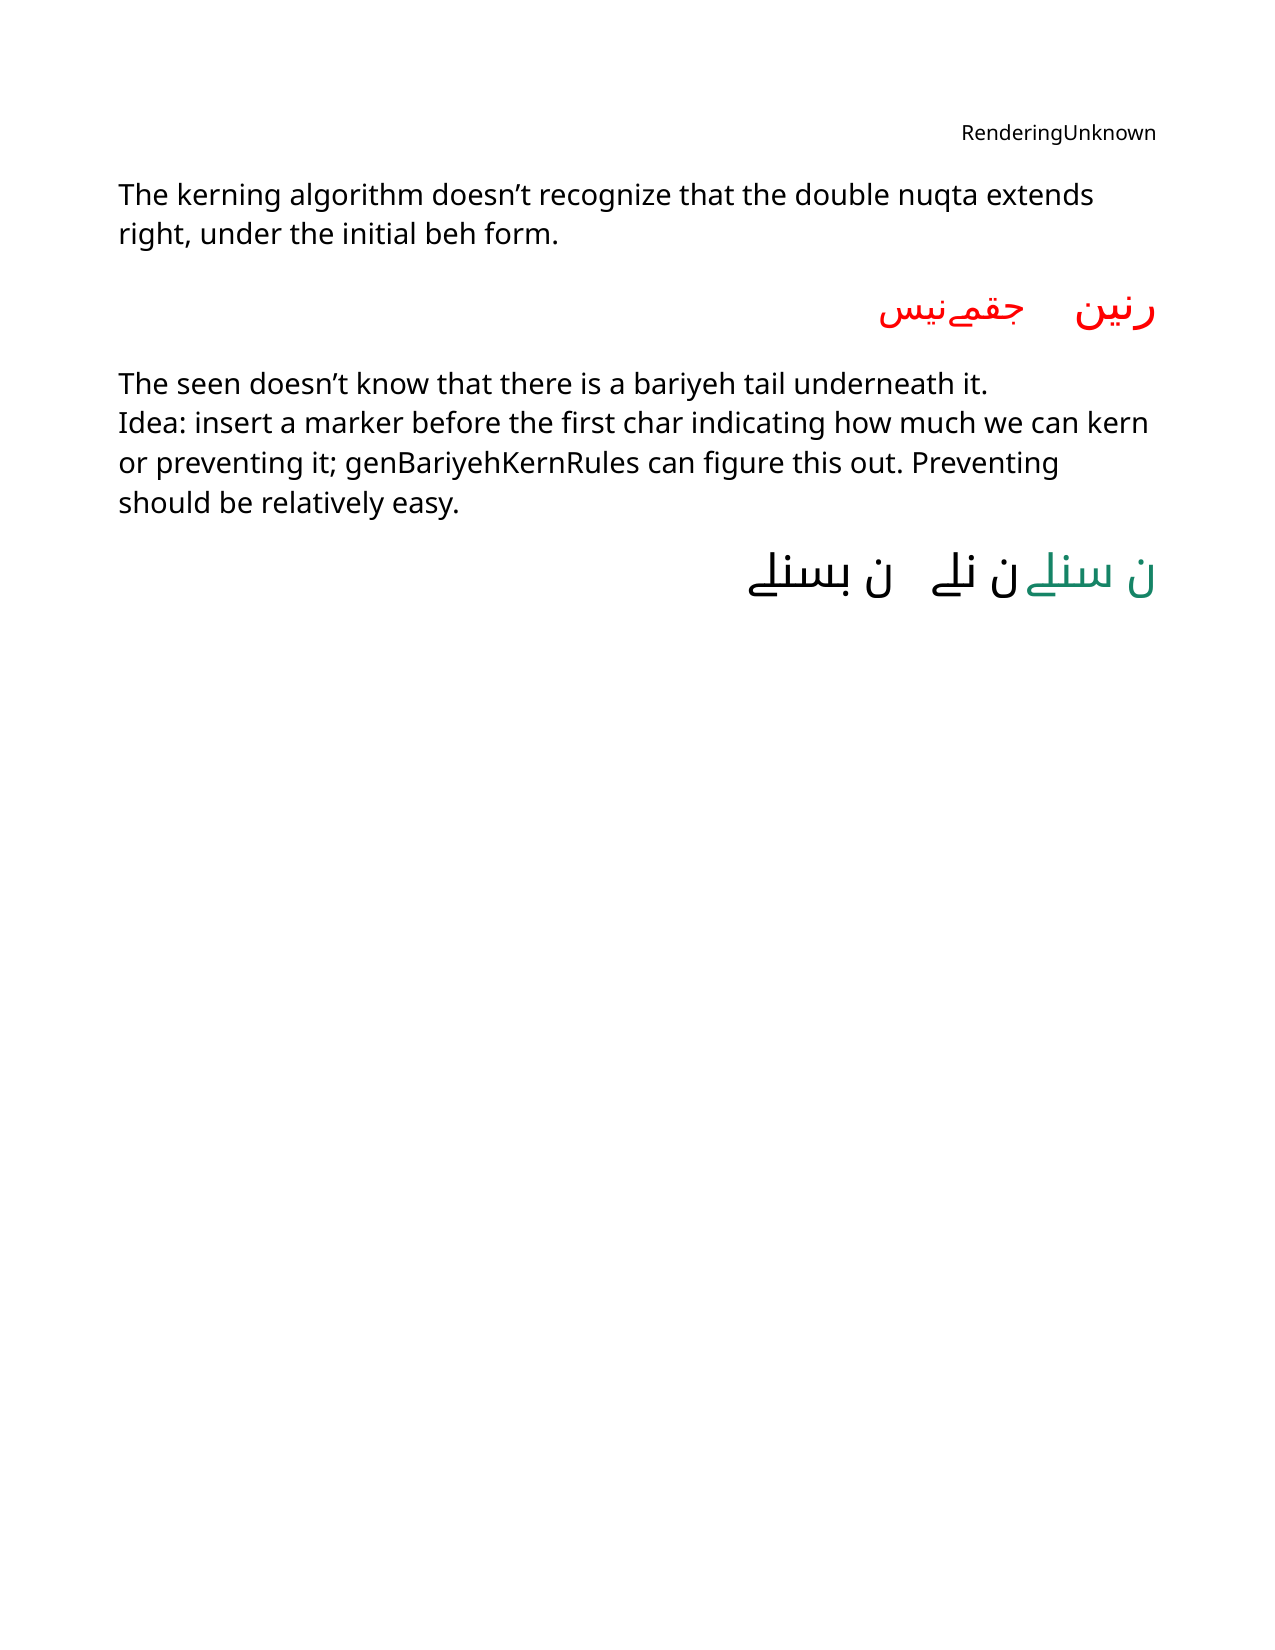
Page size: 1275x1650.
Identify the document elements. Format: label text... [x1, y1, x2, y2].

text ن سنلے ن نلے ن بسنلے [118, 547, 1157, 607]
text The kerning algorithm doesn’t recognize that the double nuqta extends right, under the initial beh form. [118, 174, 1157, 253]
text رنین جقمےنیس [118, 278, 1157, 338]
text RenderingUnknown [118, 118, 1157, 149]
text The seen doesn’t know that there is a bariyeh tail underneath it. Idea: insert a marker before the first char indicating how much we can kern or preventing it; genBariyehKernRules can figure this out. Preventing should be relatively easy. [118, 363, 1157, 522]
